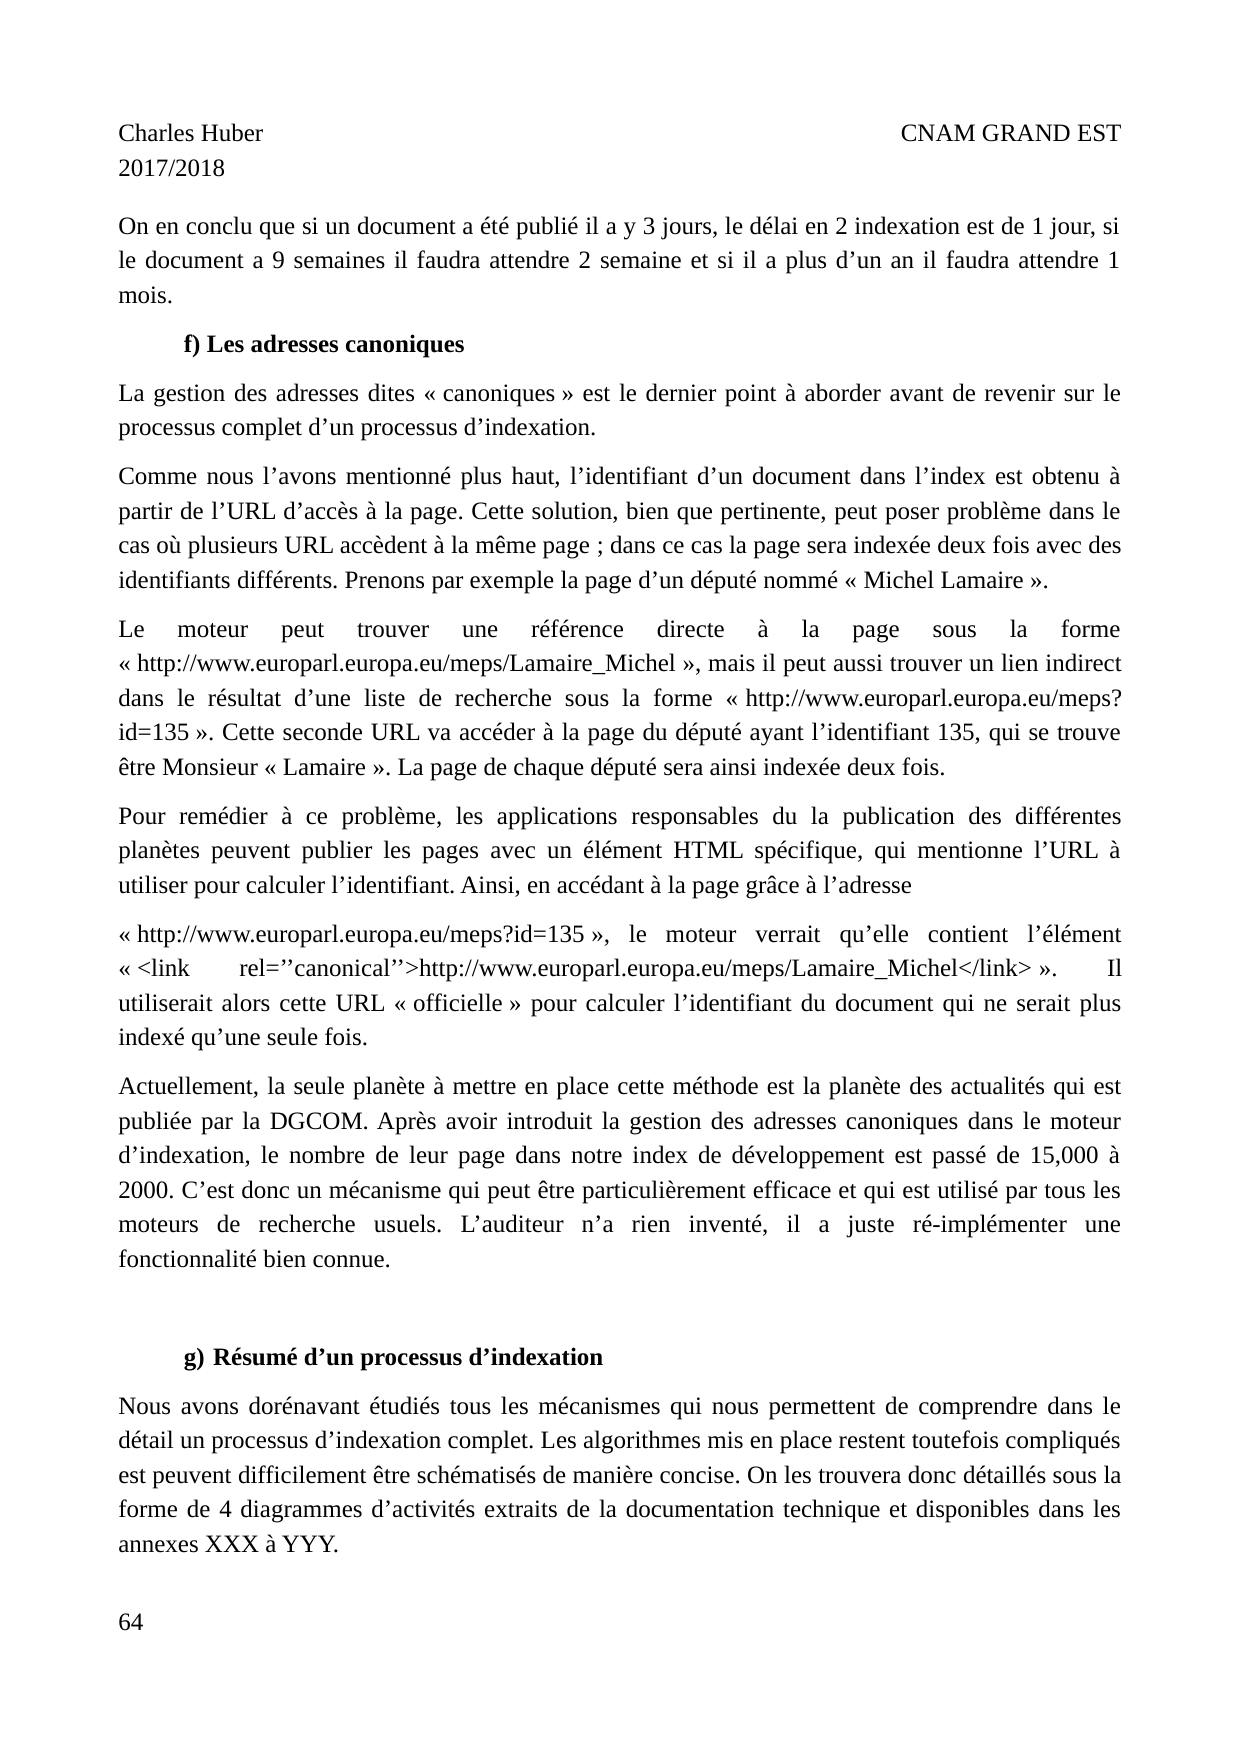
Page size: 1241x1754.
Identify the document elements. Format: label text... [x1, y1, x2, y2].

text Actuellement, la seule planète à mettre en place cette méthode est la planète des actualités qui est publiée par la DGCOM. Après avoir introduit la gestion des adresses canoniques dans le moteur d’indexation, le nombre de leur page dans notre index de développement est passé de 15,000 à 2000. C’est donc un mécanisme qui peut être particulièrement efficace et qui est utilisé par tous les moteurs de recherche usuels. L’auditeur n’a rien inventé, il a juste ré-implémenter une fonctionnalité bien connue. [118, 1071, 1122, 1273]
subtitle Les adresses canoniques [177, 329, 1122, 358]
subtitle Résumé d’un processus d’indexation [177, 1342, 1122, 1371]
text Comme nous l’avons mentionné plus haut, l’identifiant d’un document dans l’index est obtenu à partir de l’URL d’accès à la page. Cette solution, bien que pertinente, peut poser problème dans le cas où plusieurs URL accèdent à la même page ; dans ce cas la page sera indexée deux fois avec des identifiants différents. Prenons par exemple la page d’un député nommé « Michel Lamaire ». [118, 461, 1122, 594]
text Pour remédier à ce problème, les applications responsables du la publication des différentes planètes peuvent publier les pages avec un élément HTML spécifique, qui mentionne l’URL à utiliser pour calculer l’identifiant. Ainsi, en accédant à la page grâce à l’adresse [118, 801, 1122, 899]
text On en conclu que si un document a été publié il a y 3 jours, le délai en 2 indexation est de 1 jour, si le document a 9 semaines il faudra attendre 2 semaine et si il a plus d’un an il faudra attendre 1 mois. [118, 211, 1122, 308]
text Nous avons dorénavant étudiés tous les mécanismes qui nous permettent de comprendre dans le détail un processus d’indexation complet. Les algorithmes mis en place restent toutefois compliqués est peuvent difficilement être schématisés de manière concise. On les trouvera donc détaillés sous la forme de 4 diagrammes d’activités extraits de la documentation technique et disponibles dans les annexes XXX à YYY. [118, 1391, 1122, 1558]
text « http://www.europarl.europa.eu/meps?id=135 », le moteur verrait qu’elle contient l’élément « <link rel=’’canonical’’>http://www.europarl.europa.eu/meps/Lamaire_Michel</link> ». Il utiliserait alors cette URL « officielle » pour calculer l’identifiant du document qui ne serait plus indexé qu’une seule fois. [118, 919, 1122, 1051]
text Le moteur peut trouver une référence directe à la page sous la forme « http://www.europarl.europa.eu/meps/Lamaire_Michel », mais il peut aussi trouver un lien indirect dans le résultat d’une liste de recherche sous la forme « http://www.europarl.europa.eu/meps?id=135 ». Cette seconde URL va accéder à la page du député ayant l’identifiant 135, qui se trouve être Monsieur « Lamaire ». La page de chaque député sera ainsi indexée deux fois. [118, 614, 1122, 781]
text La gestion des adresses dites « canoniques » est le dernier point à aborder avant de revenir sur le processus complet d’un processus d’indexation. [118, 378, 1122, 441]
